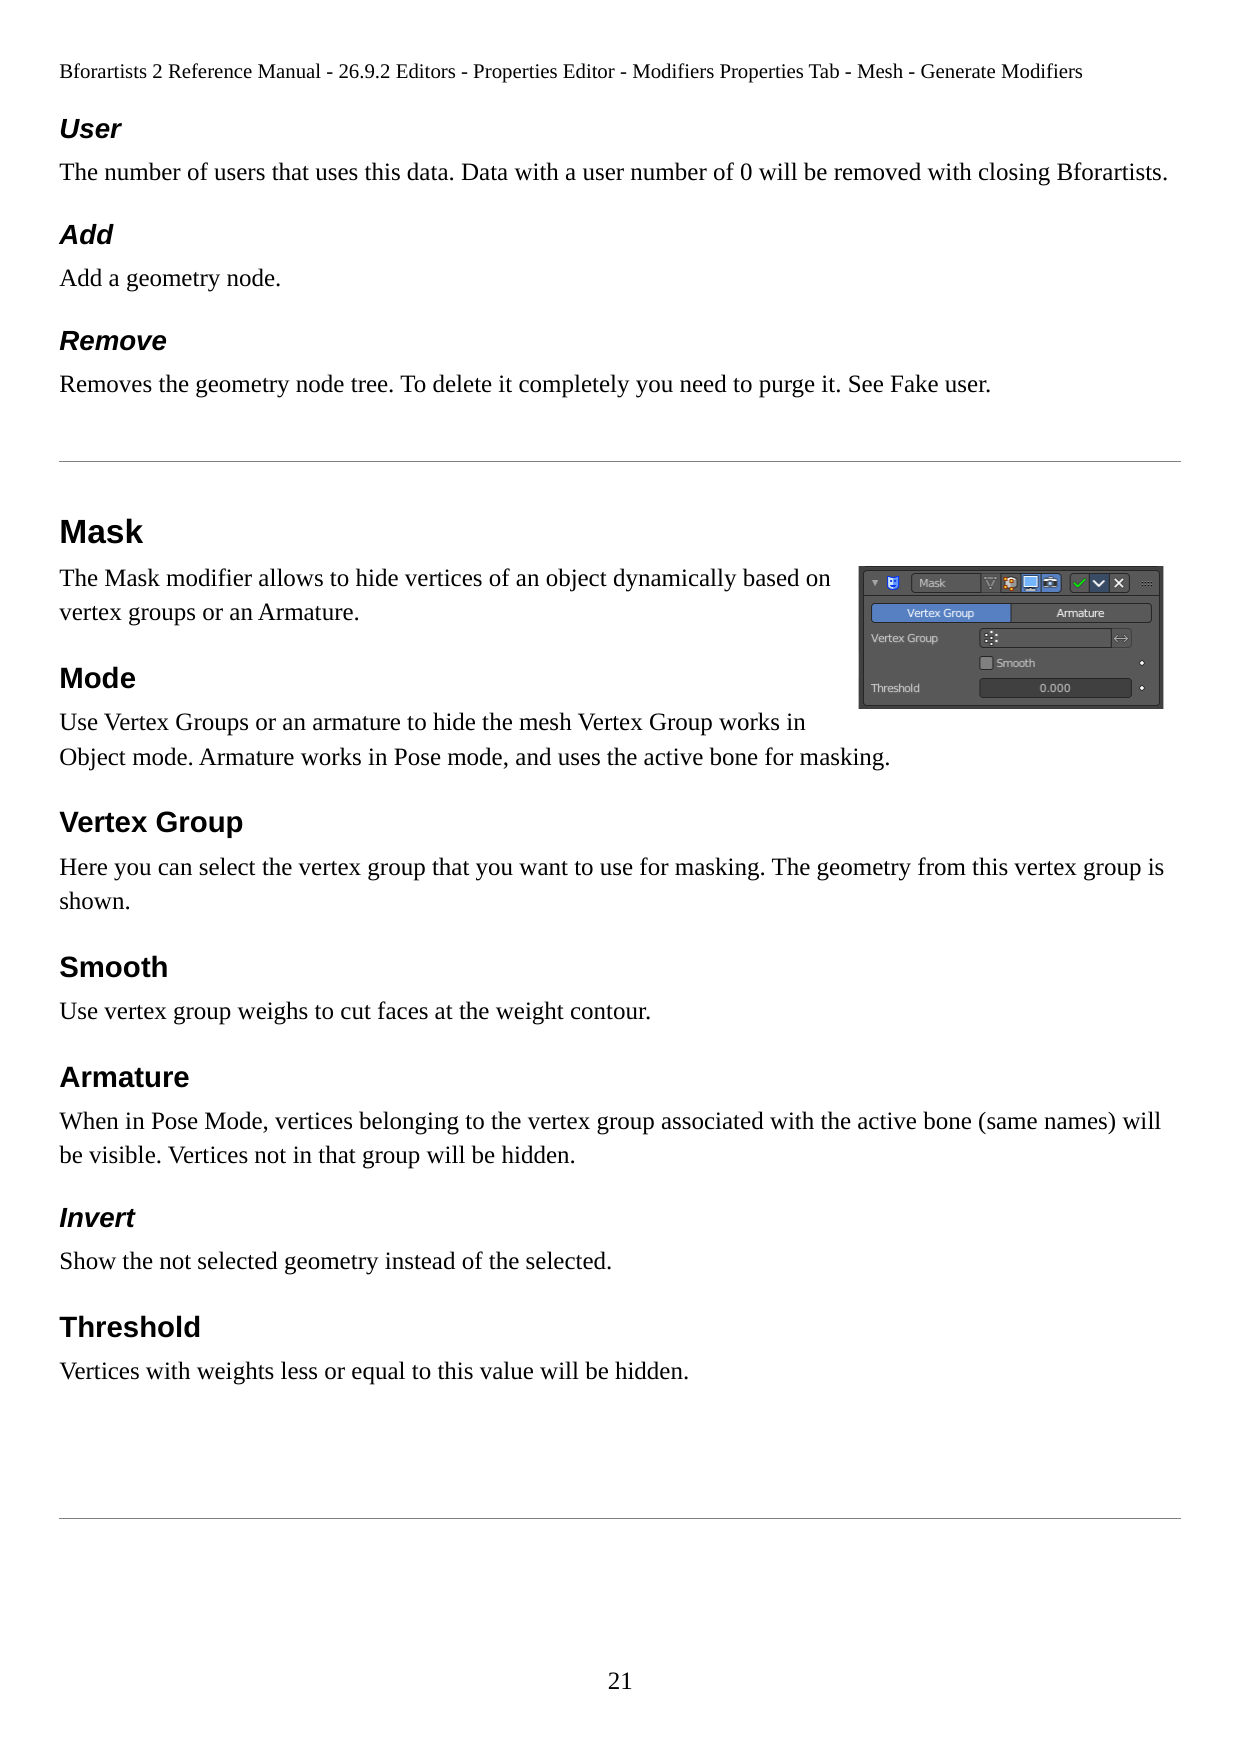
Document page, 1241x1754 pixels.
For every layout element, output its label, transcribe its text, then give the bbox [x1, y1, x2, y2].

text The number of users that uses this data. Data with a user number of 0 will be removed with closing Bforartists. [59, 157, 1181, 186]
text Use Vertex Groups or an armature to hide the mesh Vertex Group works in Object mode. Armature works in Pose mode, and uses the active bone for masking. [59, 707, 1181, 770]
text Use vertex group weighs to cut faces at the weight contour. [59, 996, 1181, 1025]
subtitle Mask [59, 512, 1181, 550]
subtitle [1164, 661, 1181, 695]
text Vertices with weights less or equal to this value will be hidden. [59, 1356, 1181, 1385]
text Here you can select the vertex group that you want to use for masking. The geometry from this vertex group is shown. [59, 852, 1181, 915]
picture [858, 566, 1164, 709]
text Removes the geometry node tree. To delete it completely you need to purge it. See Fake user. [59, 369, 1181, 398]
text Show the not selected geometry instead of the selected. [59, 1246, 1181, 1275]
subtitle Smooth [59, 950, 1181, 983]
subtitle Armature [59, 1059, 1181, 1093]
subtitle Remove [59, 324, 1181, 356]
subtitle Threshold [59, 1310, 1181, 1344]
text Add a geometry node. [59, 263, 1181, 292]
subtitle Invert [59, 1202, 1181, 1234]
text When in Pose Mode, vertices belonging to the vertex group associated with the active bone (same names) will be visible. Vertices not in that group will be hidden. [59, 1106, 1181, 1169]
subtitle Add [59, 218, 1181, 250]
subtitle Mode [59, 661, 858, 695]
text The Mask modifier allows to hide vertices of an object dynamically based on vertex groups or an Armature. [59, 563, 1181, 626]
subtitle Vertex Group [59, 805, 1181, 839]
subtitle User [59, 113, 1181, 144]
